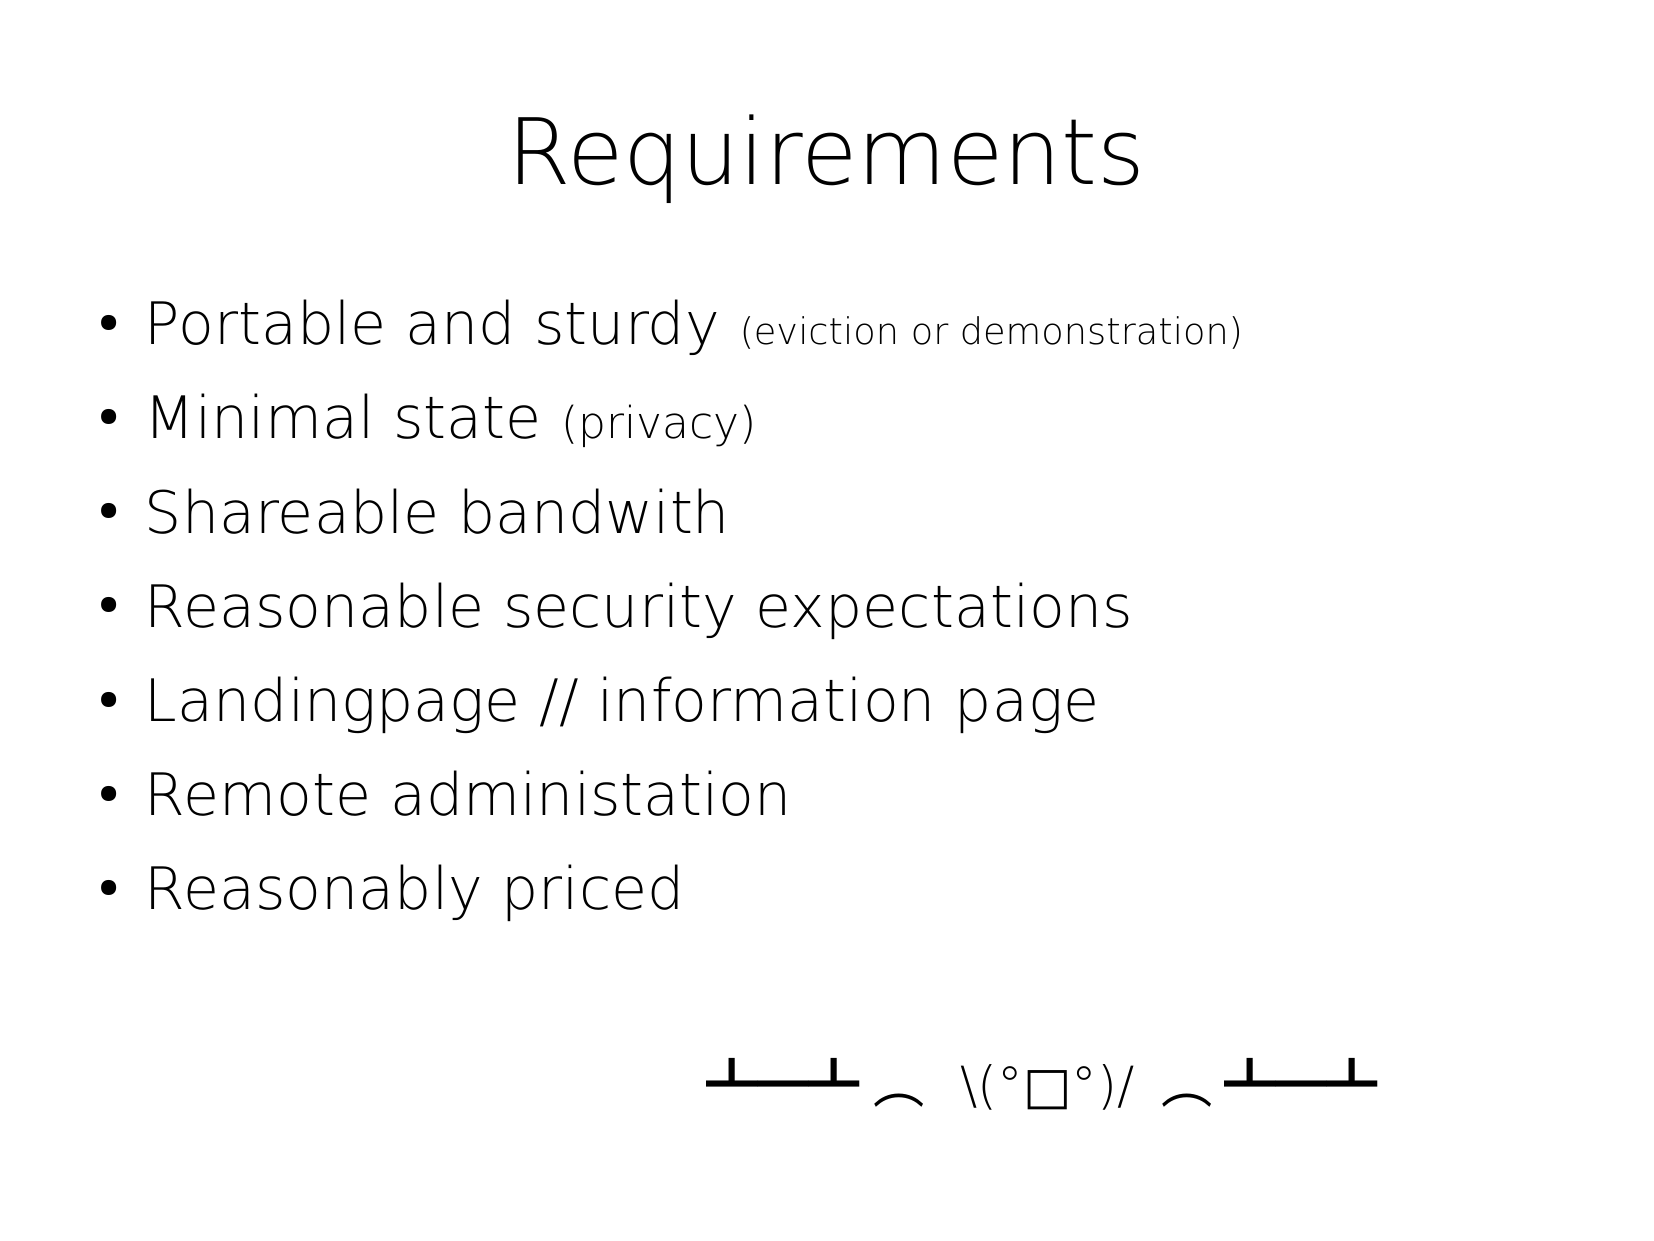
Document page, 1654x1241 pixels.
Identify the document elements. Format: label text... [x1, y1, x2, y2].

title Requirements [82, 49, 1571, 257]
list Portable and sturdy (eviction or demonstration) Minimal state (privacy) Shareable bandwith Reasonable security expectations Landingpage // information page Remote administation Reasonably priced ┻━┻︵ \(°□°)/ ︵ ┻━┻ [82, 290, 1571, 1126]
